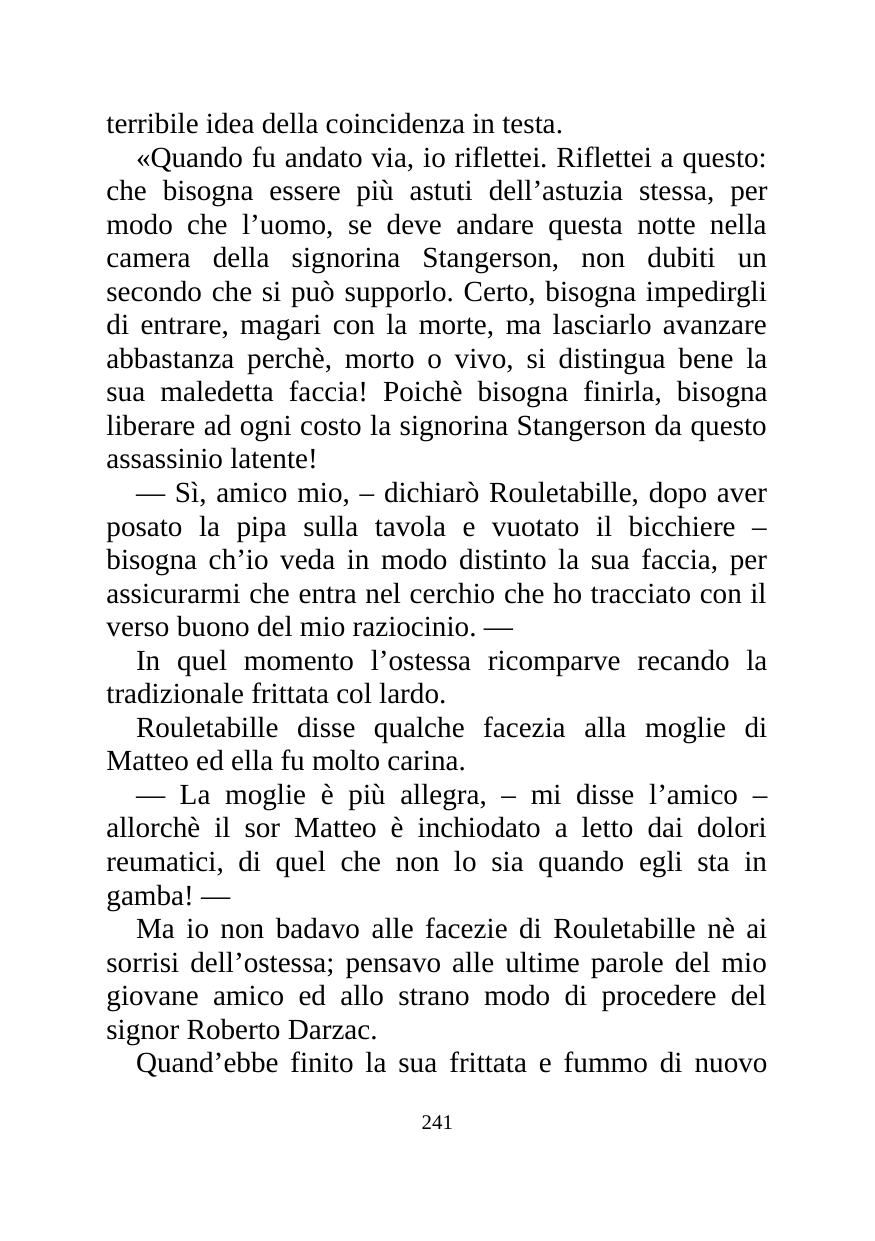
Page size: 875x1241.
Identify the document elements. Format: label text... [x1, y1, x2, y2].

text — Sì, amico mio, – dichiarò Rouletabille, dopo aver posato la pipa sulla tavola e vuotato il bicchiere – bisogna ch’io veda in modo distinto la sua faccia, per assicurarmi che entra nel cerchio che ho tracciato con il verso buono del mio raziocinio. — [106, 475, 768, 643]
text In quel momento l’ostessa ricomparve recando la tradizionale frittata col lardo. [106, 643, 768, 710]
text — La moglie è più allegra, – mi disse l’amico – allorchè il sor Matteo è inchiodato a letto dai dolori reumatici, di quel che non lo sia quando egli sta in gamba! — [106, 777, 768, 911]
text Ma io non badavo alle facezie di Rouletabille nè ai sorrisi dell’ostessa; pensavo alle ultime parole del mio giovane amico ed allo strano modo di procedere del signor Roberto Darzac. [106, 911, 768, 1045]
text Quand’ebbe finito la sua frittata e fummo di nuovo [106, 1045, 768, 1079]
text «Quando fu andato via, io riflettei. Riflettei a questo: che bisogna essere più astuti dell’astuzia stessa, per modo che l’uomo, se deve andare questa notte nella camera della signorina Stangerson, non dubiti un secondo che si può supporlo. Certo, bisogna impedirgli di entrare, magari con la morte, ma lasciarlo avanzare abbastanza perchè, morto o vivo, si distingua bene la sua maledetta faccia! Poichè bisogna finirla, bisogna liberare ad ogni costo la signorina Stangerson da questo assassinio latente! [106, 140, 768, 475]
text Rouletabille disse qualche facezia alla moglie di Matteo ed ella fu molto carina. [106, 710, 768, 777]
text terribile idea della coincidenza in testa. [106, 106, 768, 140]
